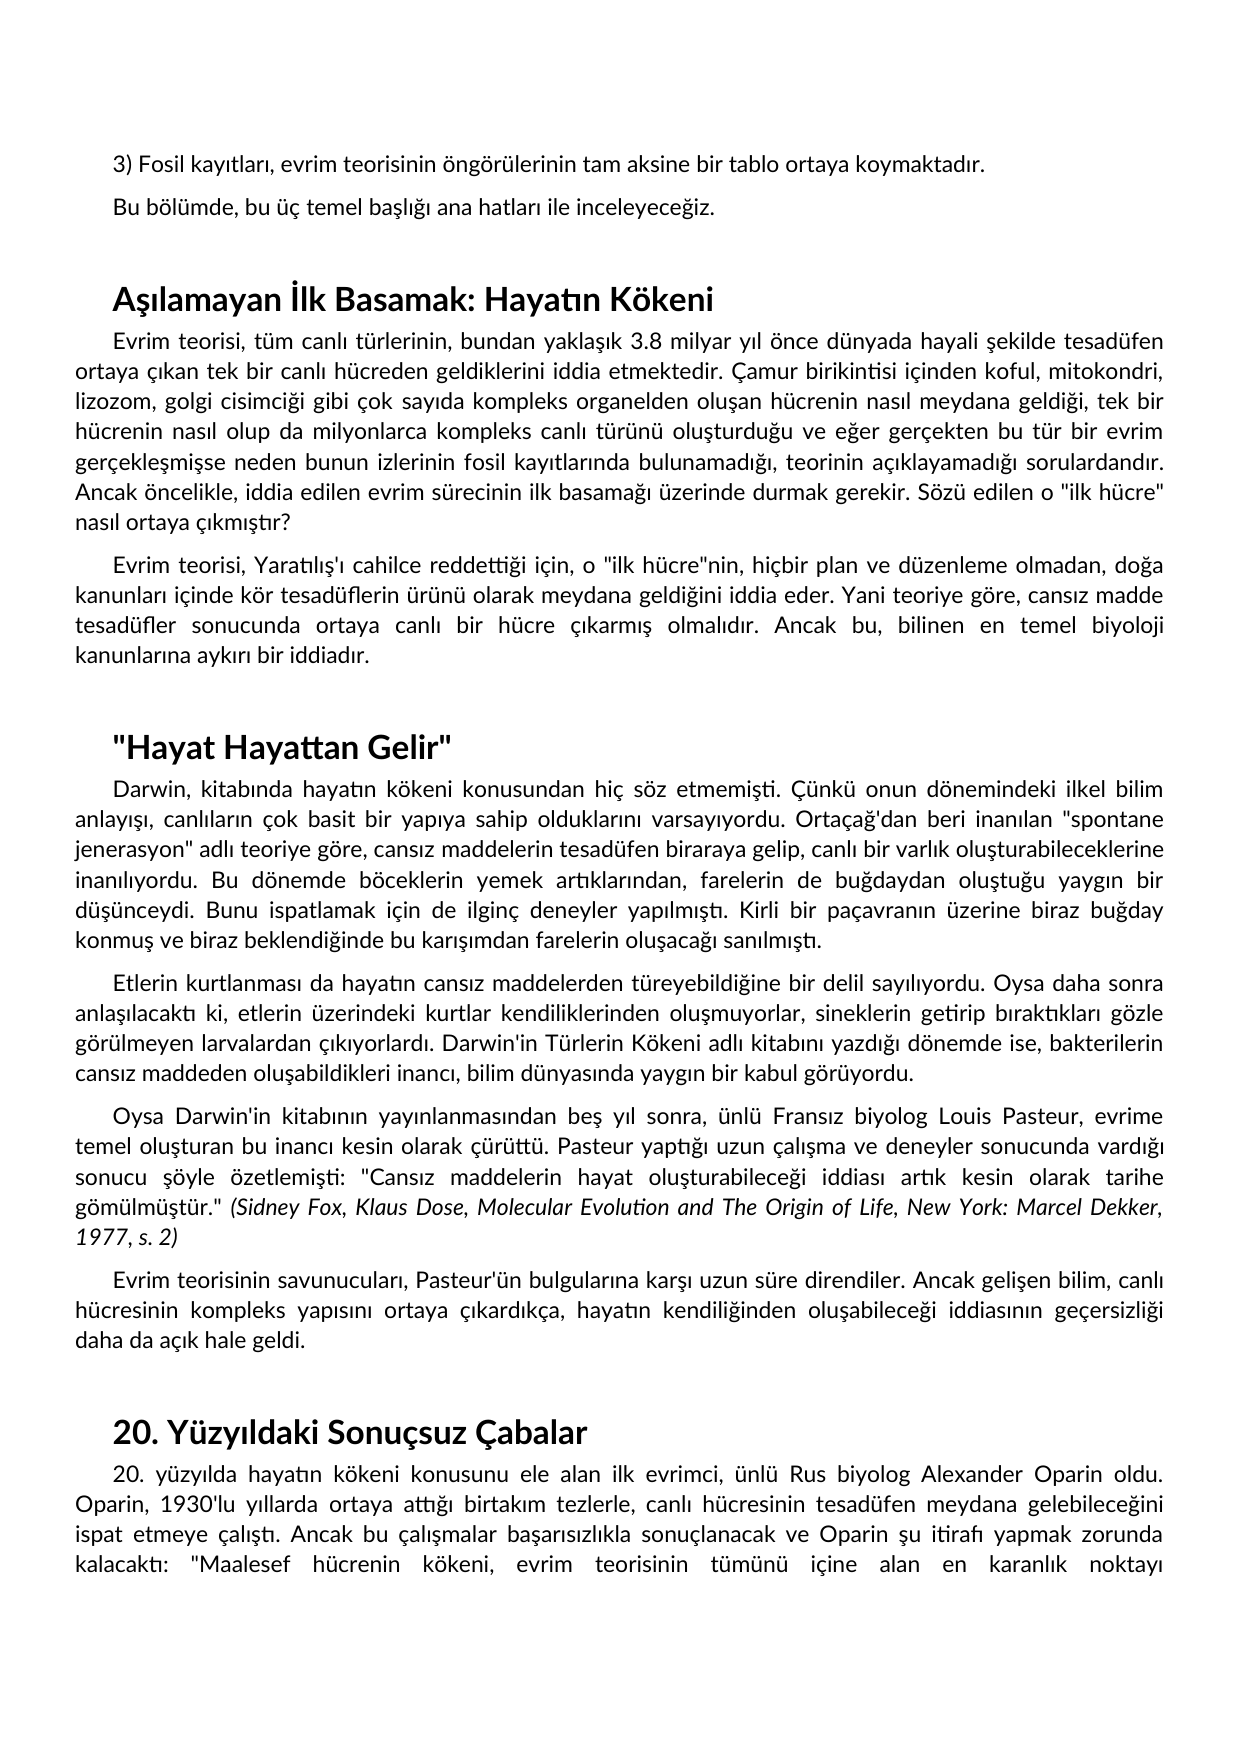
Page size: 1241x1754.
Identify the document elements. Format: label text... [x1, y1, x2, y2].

subtitle 20. Yüzyıldaki Sonuçsuz Çabalar [112, 1411, 1165, 1451]
text Bu bölümde, bu üç temel başlığı ana hatları ile inceleyeceğiz. [75, 193, 1165, 220]
text 20. yüzyılda hayatın kökeni konusunu ele alan ilk evrimci, ünlü Rus biyolog Alexander Oparin oldu. Oparin, 1930'lu yıllarda ortaya attığı birtakım tezlerle, canlı hücresinin tesadüfen meydana gelebileceğini ispat etmeye çalıştı. Ancak bu çalışmalar başarısızlıkla sonuçlanacak ve Oparin şu itirafı yapmak zorunda kalacaktı: "Maalesef hücrenin kökeni, evrim teorisinin tümünü içine alan en karanlık noktayı [75, 1459, 1165, 1578]
subtitle "Hayat Hayattan Gelir" [112, 726, 1165, 766]
text Darwin, kitabında hayatın kökeni konusundan hiç söz etmemişti. Çünkü onun dönemindeki ilkel bilim anlayışı, canlıların çok basit bir yapıya sahip olduklarını varsayıyordu. Ortaçağ'dan beri inanılan "spontane jenerasyon" adlı teoriye göre, cansız maddelerin tesadüfen biraraya gelip, canlı bir varlık oluşturabileceklerine inanılıyordu. Bu dönemde böceklerin yemek artıklarından, farelerin de buğdaydan oluştuğu yaygın bir düşünceydi. Bunu ispatlamak için de ilginç deneyler yapılmıştı. Kirli bir paçavranın üzerine biraz buğday konmuş ve biraz beklendiğinde bu karışımdan farelerin oluşacağı sanılmıştı. [75, 775, 1165, 953]
subtitle Aşılamayan İlk Basamak: Hayatın Kökeni [112, 278, 1165, 318]
text Evrim teorisinin savunucuları, Pasteur'ün bulgularına karşı uzun süre direndiler. Ancak gelişen bilim, canlı hücresinin kompleks yapısını ortaya çıkardıkça, hayatın kendiliğinden oluşabileceği iddiasının geçersizliği daha da açık hale geldi. [75, 1265, 1165, 1353]
text Evrim teorisi, tüm canlı türlerinin, bundan yaklaşık 3.8 milyar yıl önce dünyada hayali şekilde tesadüfen ortaya çıkan tek bir canlı hücreden geldiklerini iddia etmektedir. Çamur birikintisi içinden koful, mitokondri, lizozom, golgi cisimciği gibi çok sayıda kompleks organelden oluşan hücrenin nasıl meydana geldiği, tek bir hücrenin nasıl olup da milyonlarca kompleks canlı türünü oluşturduğu ve eğer gerçekten bu tür bir evrim gerçekleşmişse neden bunun izlerinin fosil kayıtlarında bulunamadığı, teorinin açıklayamadığı sorulardandır. Ancak öncelikle, iddia edilen evrim sürecinin ilk basamağı üzerinde durmak gerekir. Sözü edilen o "ilk hücre" nasıl ortaya çıkmıştır? [75, 326, 1165, 535]
text Oysa Darwin'in kitabının yayınlanmasından beş yıl sonra, ünlü Fransız biyolog Louis Pasteur, evrime temel oluşturan bu inancı kesin olarak çürüttü. Pasteur yaptığı uzun çalışma ve deneyler sonucunda vardığı sonucu şöyle özetlemişti: "Cansız maddelerin hayat oluşturabileceği iddiası artık kesin olarak tarihe gömülmüştür." (Sidney Fox, Klaus Dose, Molecular Evolution and The Origin of Life, New York: Marcel Dekker, 1977, s. 2) [75, 1102, 1165, 1250]
text Etlerin kurtlanması da hayatın cansız maddelerden türeyebildiğine bir delil sayılıyordu. Oysa daha sonra anlaşılacaktı ki, etlerin üzerindeki kurtlar kendiliklerinden oluşmuyorlar, sineklerin getirip bıraktıkları gözle görülmeyen larvalardan çıkıyorlardı. Darwin'in Türlerin Kökeni adlı kitabını yazdığı dönemde ise, bakterilerin cansız maddeden oluşabildikleri inancı, bilim dünyasında yaygın bir kabul görüyordu. [75, 968, 1165, 1087]
text 3) Fosil kayıtları, evrim teorisinin öngörülerinin tam aksine bir tablo ortaya koymaktadır. [75, 150, 1165, 177]
text Evrim teorisi, Yaratılış'ı cahilce reddettiği için, o "ilk hücre"nin, hiçbir plan ve düzenleme olmadan, doğa kanunları içinde kör tesadüflerin ürünü olarak meydana geldiğini iddia eder. Yani teoriye göre, cansız madde tesadüfler sonucunda ortaya canlı bir hücre çıkarmış olmalıdır. Ancak bu, bilinen en temel biyoloji kanunlarına aykırı bir iddiadır. [75, 550, 1165, 668]
